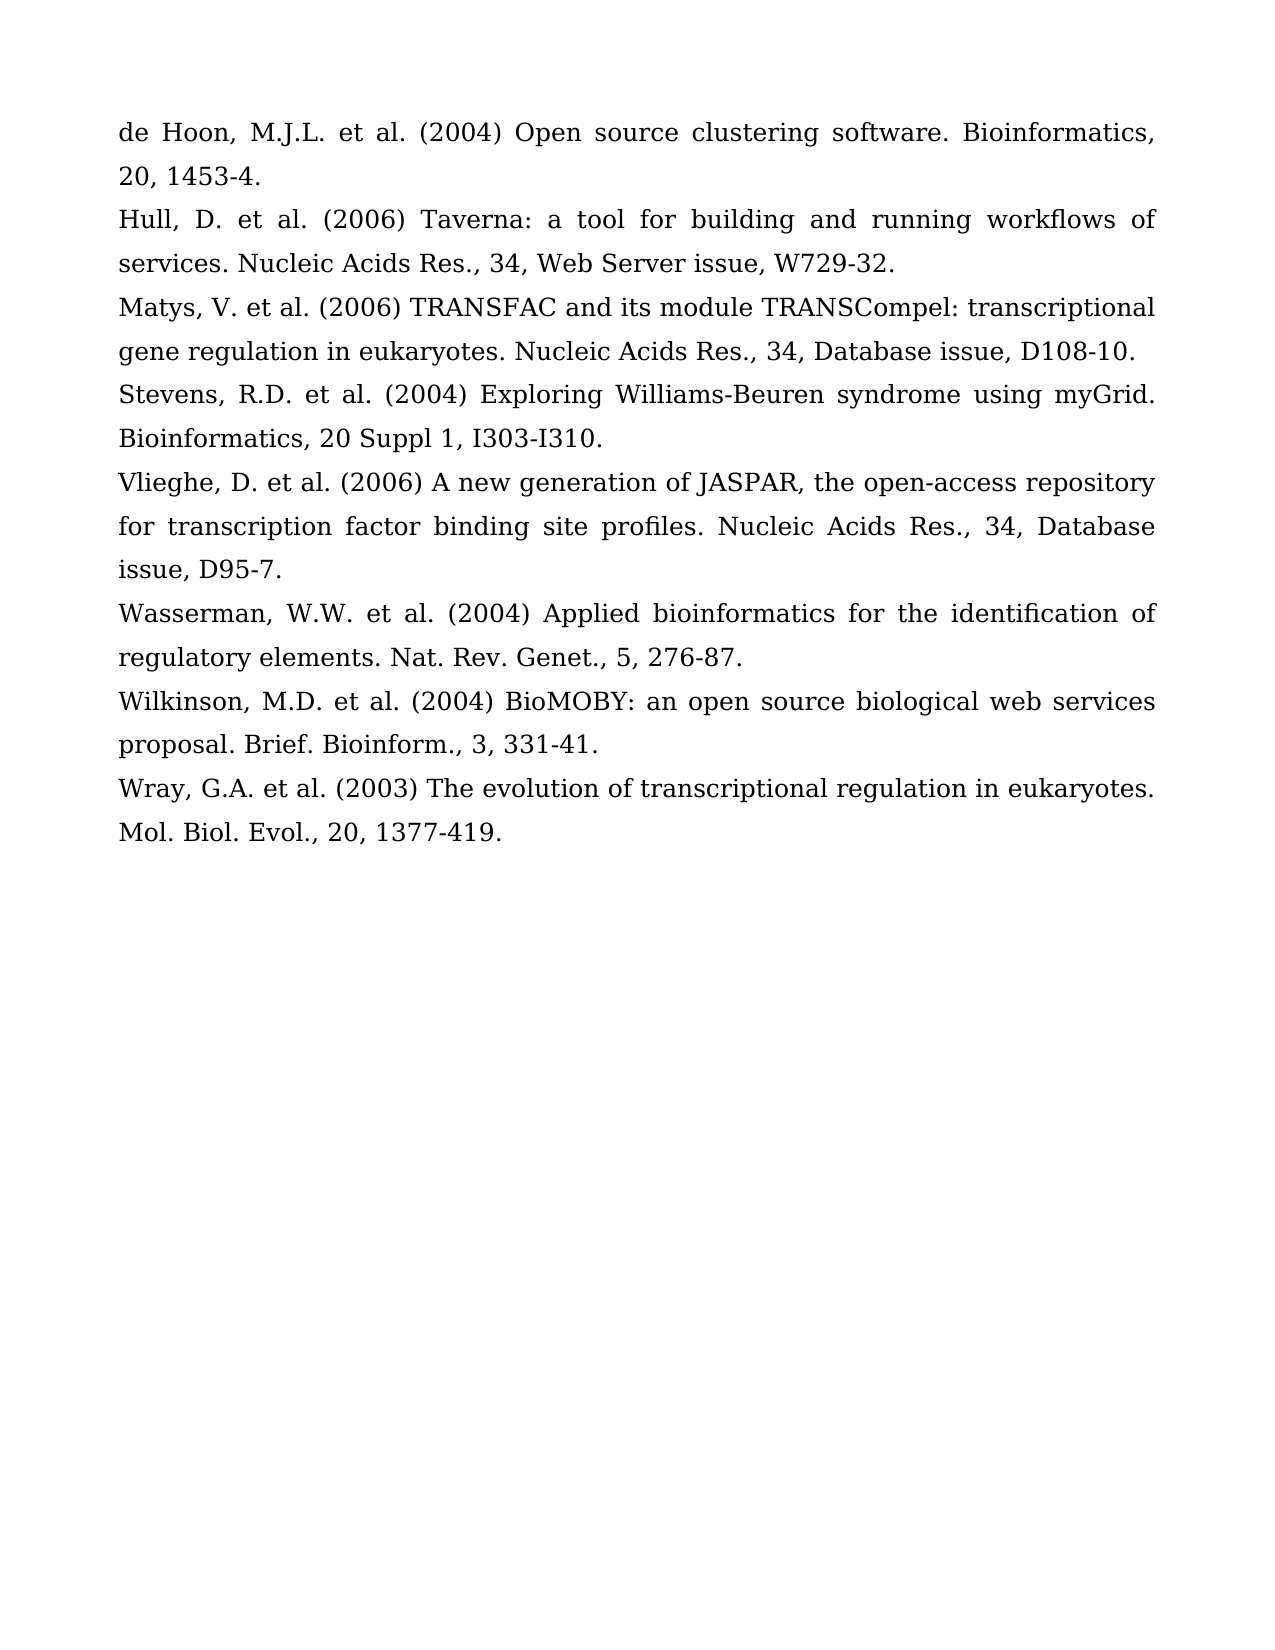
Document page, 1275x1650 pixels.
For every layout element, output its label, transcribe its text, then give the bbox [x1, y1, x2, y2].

text Hull, D. et al. (2006) Taverna: a tool for building and running workflows of services. Nucleic Acids Res., 34, Web Server issue, W729-32. [118, 206, 1157, 278]
text Wasserman, W.W. et al. (2004) Applied bioinformatics for the identification of regulatory elements. Nat. Rev. Genet., 5, 276-87. [118, 599, 1157, 672]
text de Hoon, M.J.L. et al. (2004) Open source clustering software. Bioinformatics, 20, 1453-4. [118, 118, 1157, 191]
text Matys, V. et al. (2006) TRANSFAC and its module TRANSCompel: transcriptional gene regulation in eukaryotes. Nucleic Acids Res., 34, Database issue, D108-10. [118, 293, 1157, 366]
text Stevens, R.D. et al. (2004) Exploring Williams-Beuren syndrome using myGrid. Bioinformatics, 20 Suppl 1, I303-I310. [118, 381, 1157, 453]
text Vlieghe, D. et al. (2006) A new generation of JASPAR, the open-access repository for transcription factor binding site profiles. Nucleic Acids Res., 34, Database issue, D95-7. [118, 468, 1157, 585]
text Wilkinson, M.D. et al. (2004) BioMOBY: an open source biological web services proposal. Brief. Bioinform., 3, 331-41. [118, 687, 1157, 760]
text Wray, G.A. et al. (2003) The evolution of transcriptional regulation in eukaryotes. Mol. Biol. Evol., 20, 1377-419. [118, 774, 1157, 847]
